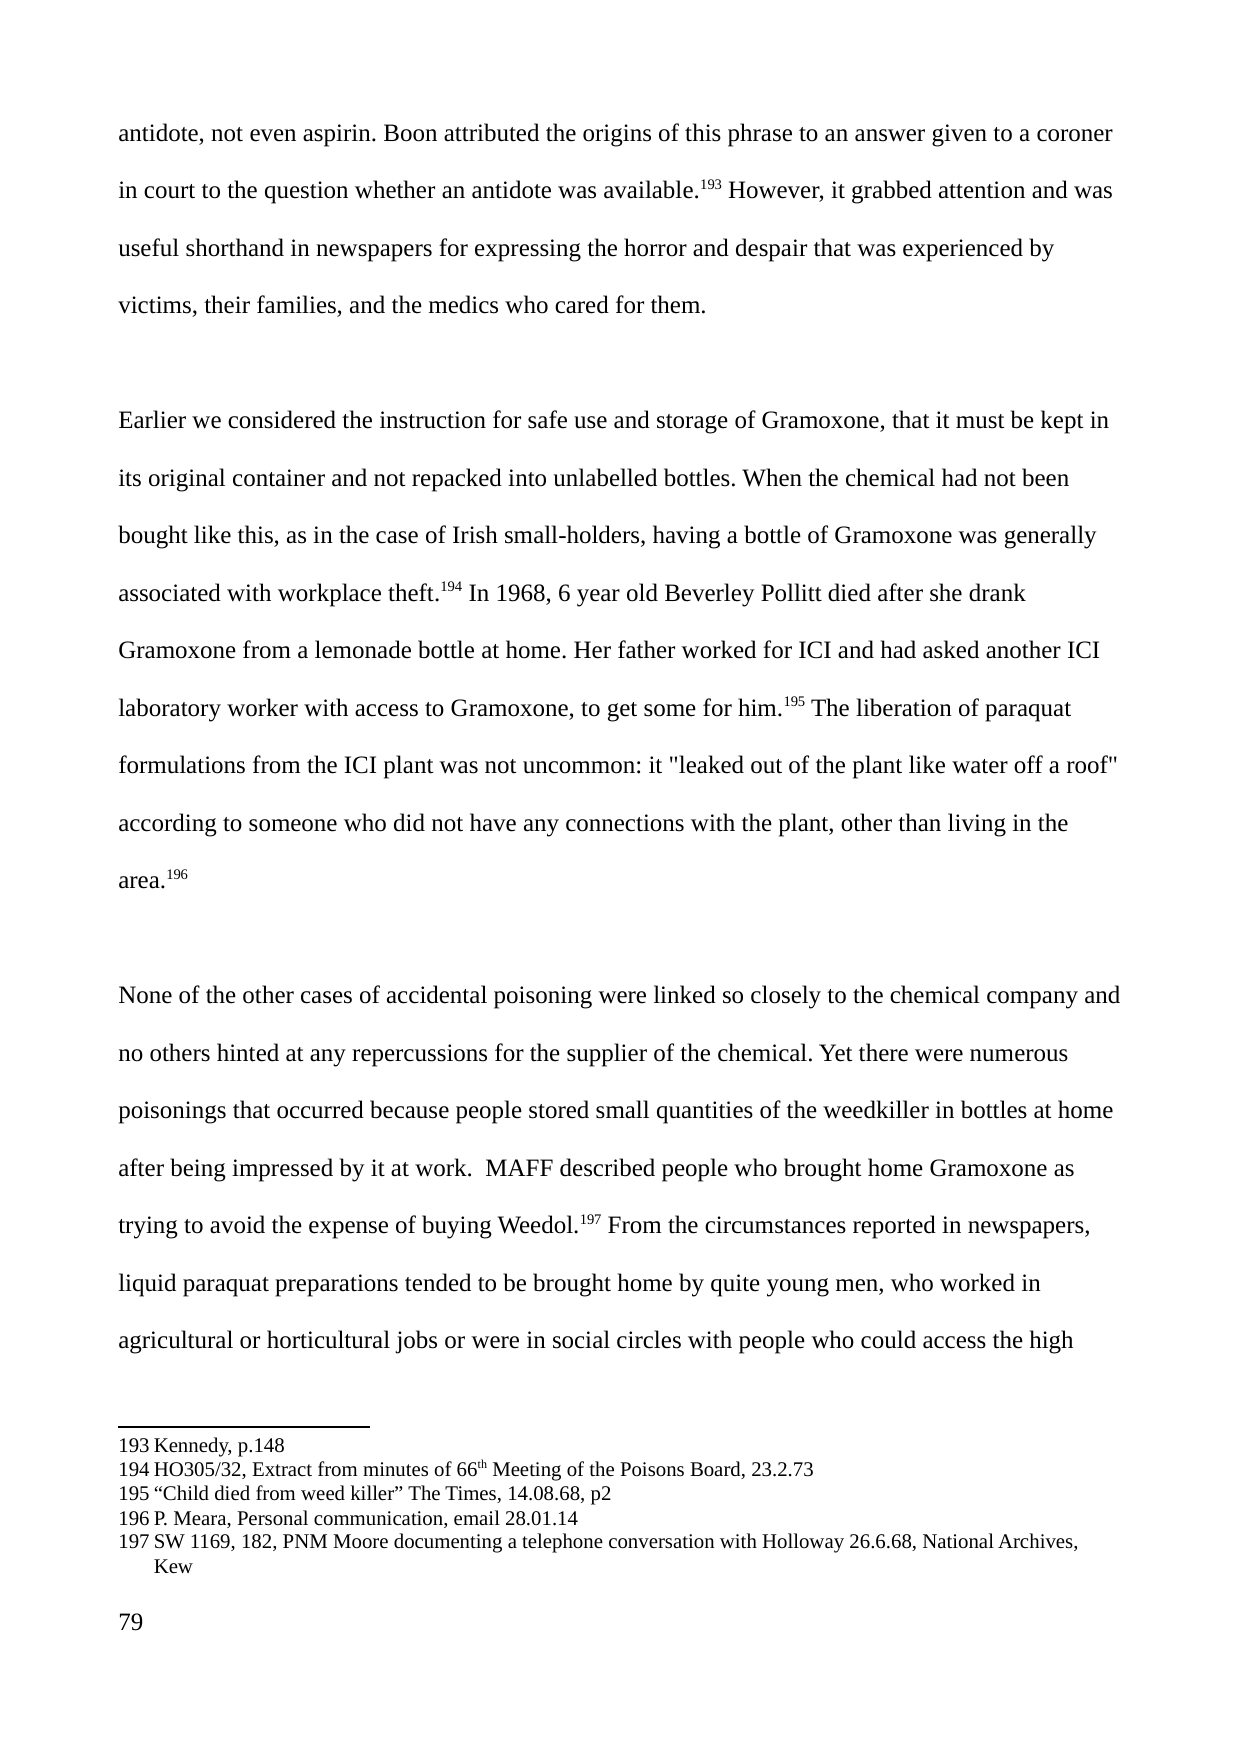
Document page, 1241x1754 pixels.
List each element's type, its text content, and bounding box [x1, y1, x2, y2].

text Earlier we considered the instruction for safe use and storage of Gramoxone, that it must be kept in its original container and not repacked into unlabelled bottles. When the chemical had not been bought like this, as in the case of Irish small-holders, having a bottle of Gramoxone was generally associated with workplace theft. In 1968, 6 year old Beverley Pollitt died after she drank Gramoxone from a lemonade bottle at home. Her father worked for ICI and had asked another ICI laboratory worker with access to Gramoxone, to get some for him. The liberation of paraquat formulations from the ICI plant was not uncommon: it "leaked out of the plant like water off a roof" according to someone who did not have any connections with the plant, other than living in the area. [118, 406, 1122, 894]
text SW 1169, 182, PNM Moore documenting a telephone conversation with Holloway 26.6.68, National Archives, Kew [118, 1529, 1122, 1578]
text HO305/32, Extract from minutes of 66th Meeting of the Poisons Board, 23.2.73 [118, 1457, 1122, 1481]
text Kennedy, p.148 [118, 1433, 1122, 1457]
text P. Meara, Personal communication, email 28.01.14 [118, 1505, 1122, 1529]
text None of the other cases of accidental poisoning were linked so closely to the chemical company and no others hinted at any repercussions for the supplier of the chemical. Yet there were numerous poisonings that occurred because people stored small quantities of the weedkiller in bottles at home after being impressed by it at work. MAFF described people who brought home Gramoxone as trying to avoid the expense of buying Weedol. From the circumstances reported in newspapers, liquid paraquat preparations tended to be brought home by quite young men, who worked in agricultural or horticultural jobs or were in social circles with people who could access the high [118, 981, 1122, 1354]
text “Child died from weed killer” The Times, 14.08.68, p2 [118, 1481, 1122, 1505]
text antidote, not even aspirin. Boon attributed the origins of this phrase to an answer given to a coroner in court to the question whether an antidote was available. However, it grabbed attention and was useful shorthand in newspapers for expressing the horror and despair that was experienced by victims, their families, and the medics who cared for them. [118, 118, 1122, 319]
